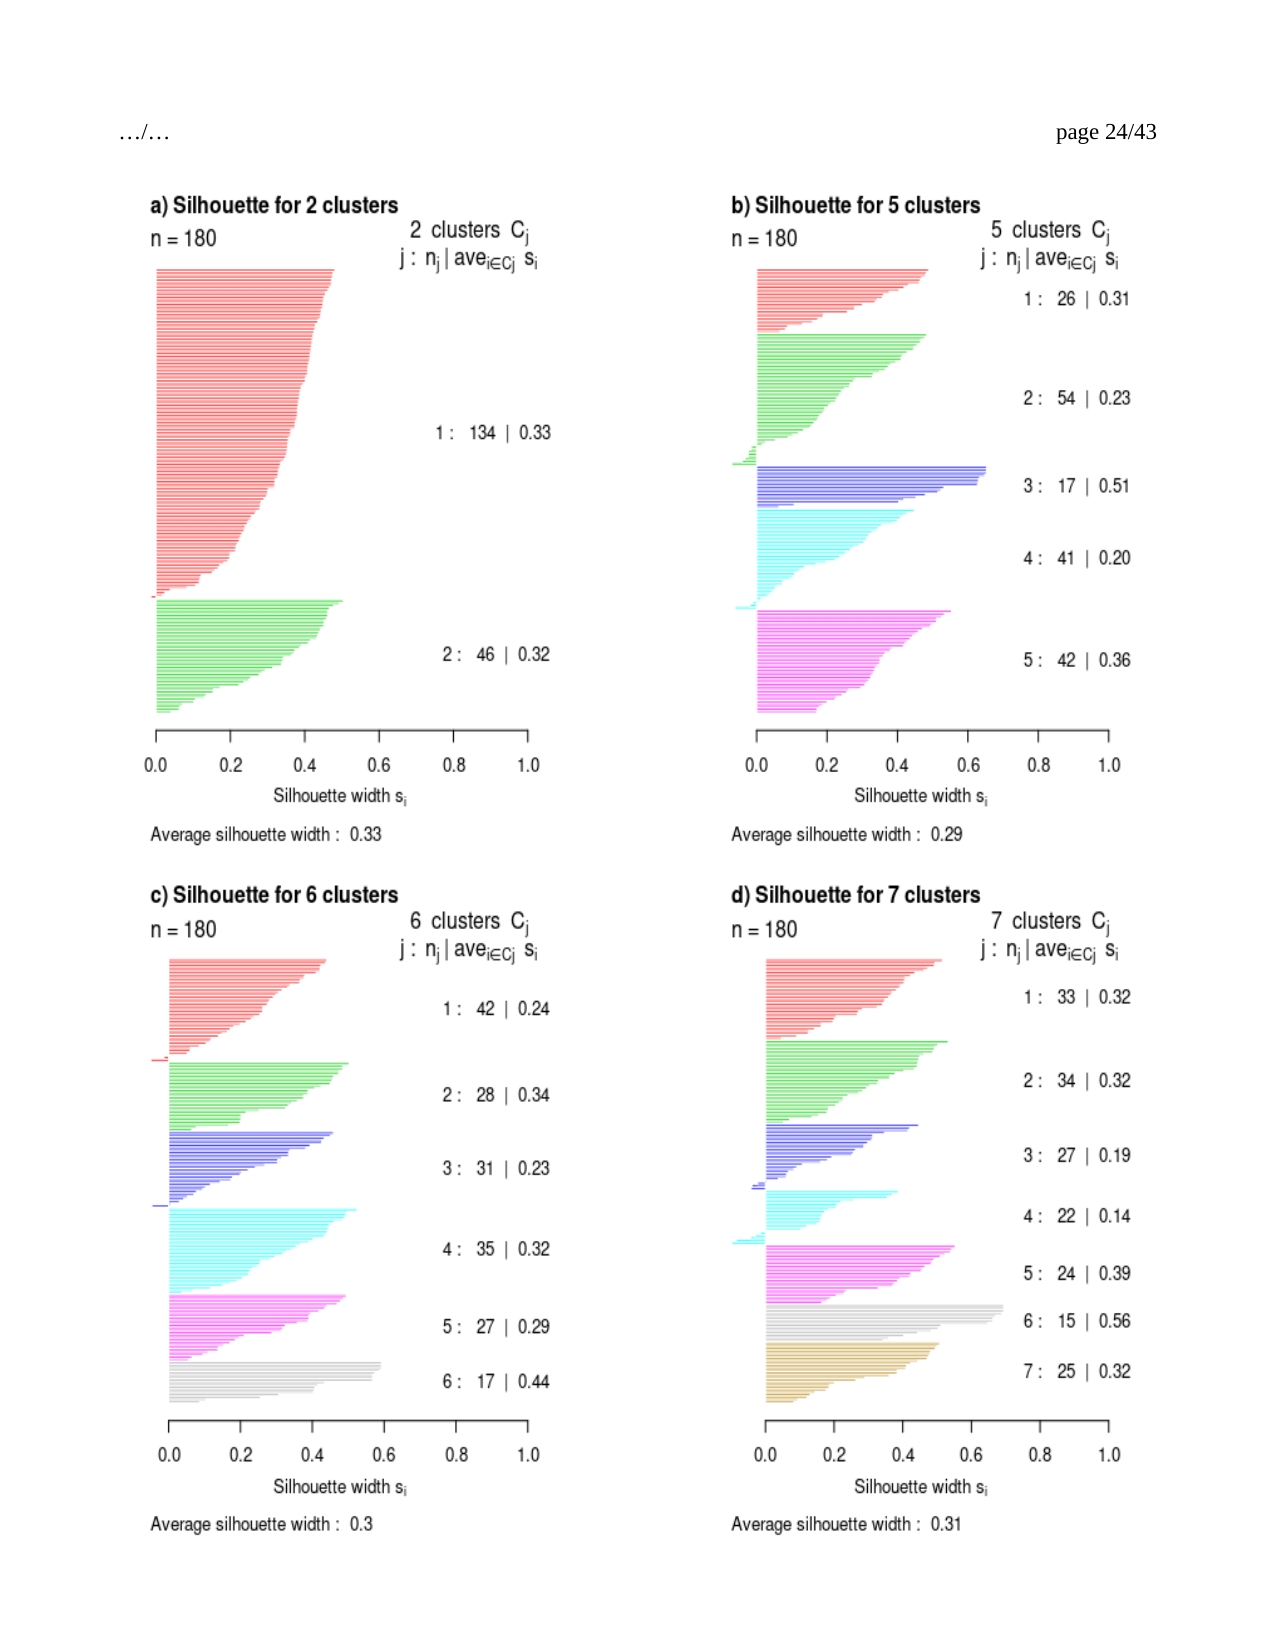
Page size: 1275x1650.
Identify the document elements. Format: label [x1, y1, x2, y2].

picture [133, 186, 1143, 1538]
